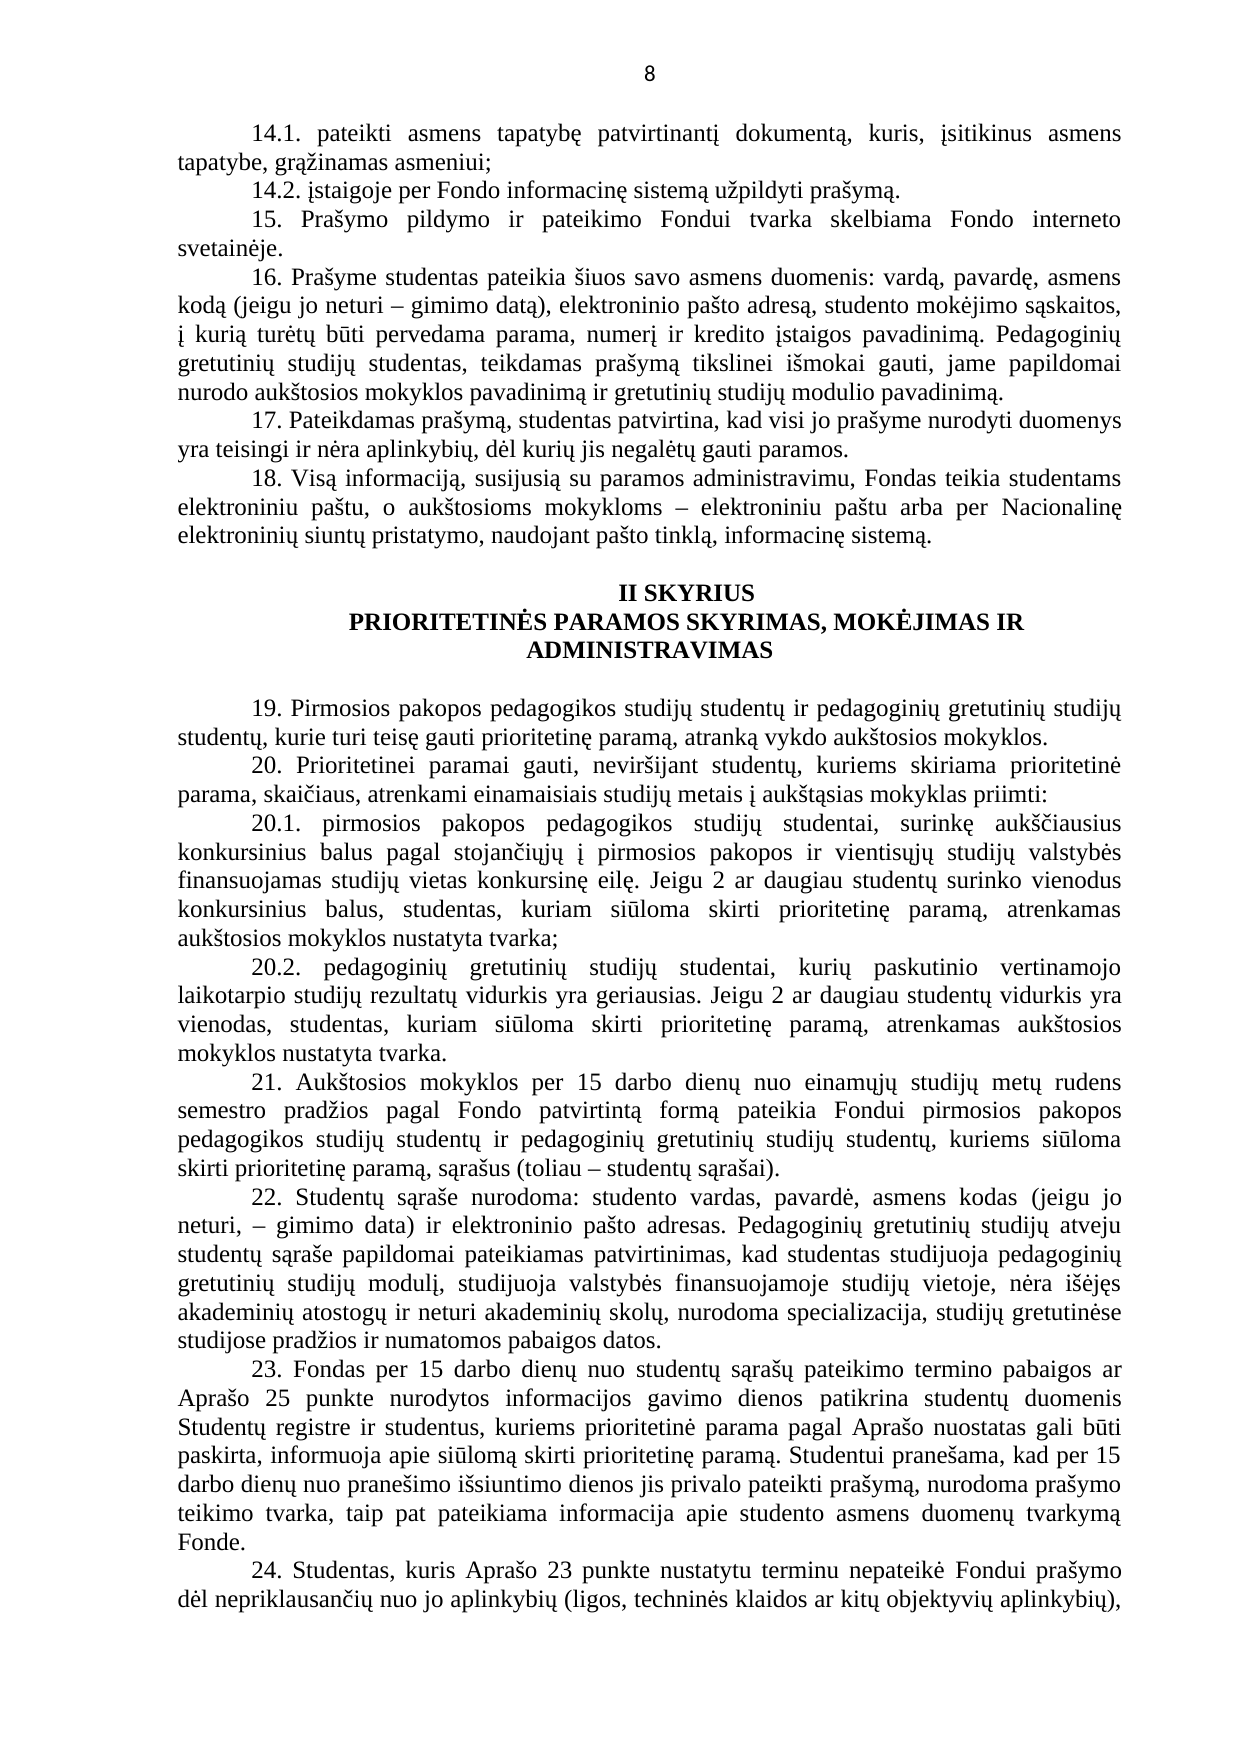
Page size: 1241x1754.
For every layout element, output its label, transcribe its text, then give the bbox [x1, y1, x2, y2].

text 19. Pirmosios pakopos pedagogikos studijų studentų ir pedagoginių gretutinių studijų studentų, kurie turi teisę gauti prioritetinę paramą, atranką vykdo aukštosios mokyklos. [177, 693, 1122, 751]
text 14.1. pateikti asmens tapatybę patvirtinantį dokumentą, kuris, įsitikinus asmens tapatybe, grąžinamas asmeniui; [177, 118, 1122, 176]
text 18. Visą informaciją, susijusią su paramos administravimu, Fondas teikia studentams elektroniniu paštu, o aukštosioms mokykloms – elektroniniu paštu arba per Nacionalinę elektroninių siuntų pristatymo, naudojant pašto tinklą, informacinę sistemą. [177, 463, 1122, 549]
text 20.1. pirmosios pakopos pedagogikos studijų studentai, surinkę aukščiausius konkursinius balus pagal stojančiųjų į pirmosios pakopos ir vientisųjų studijų valstybės finansuojamas studijų vietas konkursinę eilę. Jeigu 2 ar daugiau studentų surinko vienodus konkursinius balus, studentas, kuriam siūloma skirti prioritetinę paramą, atrenkamas aukštosios mokyklos nustatyta tvarka; [177, 808, 1122, 952]
text 17. Pateikdamas prašymą, studentas patvirtina, kad visi jo prašyme nurodyti duomenys yra teisingi ir nėra aplinkybių, dėl kurių jis negalėtų gauti paramos. [177, 406, 1122, 463]
text 23. Fondas per 15 darbo dienų nuo studentų sąrašų pateikimo termino pabaigos ar Aprašo 25 punkte nurodytos informacijos gavimo dienos patikrina studentų duomenis Studentų registre ir studentus, kuriems prioritetinė parama pagal Aprašo nuostatas gali būti paskirta, informuoja apie siūlomą skirti prioritetinę paramą. Studentui pranešama, kad per 15 darbo dienų nuo pranešimo išsiuntimo dienos jis privalo pateikti prašymą, nurodoma prašymo teikimo tvarka, taip pat pateikiama informacija apie studento asmens duomenų tvarkymą Fonde. [177, 1354, 1122, 1556]
text 15. Prašymo pildymo ir pateikimo Fondui tvarka skelbiama Fondo interneto svetainėje. [177, 204, 1122, 262]
text 14.2. įstaigoje per Fondo informacinę sistemą užpildyti prašymą. [177, 176, 1122, 204]
text 16. Prašyme studentas pateikia šiuos savo asmens duomenis: vardą, pavardę, asmens kodą (jeigu jo neturi – gimimo datą), elektroninio pašto adresą, studento mokėjimo sąskaitos, į kurią turėtų būti pervedama parama, numerį ir kredito įstaigos pavadinimą. Pedagoginių gretutinių studijų studentas, teikdamas prašymą tikslinei išmokai gauti, jame papildomai nurodo aukštosios mokyklos pavadinimą ir gretutinių studijų modulio pavadinimą. [177, 262, 1122, 406]
text PRIORITETINĖS PARAMOS SKYRIMAS, MOKĖJIMAS IR ADMINISTRAVIMAS [177, 607, 1122, 664]
text II SKYRIUS [177, 578, 1122, 607]
text 20.2. pedagoginių gretutinių studijų studentai, kurių paskutinio vertinamojo laikotarpio studijų rezultatų vidurkis yra geriausias. Jeigu 2 ar daugiau studentų vidurkis yra vienodas, studentas, kuriam siūloma skirti prioritetinę paramą, atrenkamas aukštosios mokyklos nustatyta tvarka. [177, 952, 1122, 1067]
text 24. Studentas, kuris Aprašo 23 punkte nustatytu terminu nepateikė Fondui prašymo dėl nepriklausančių nuo jo aplinkybių (ligos, techninės klaidos ar kitų objektyvių aplinkybių), [177, 1556, 1122, 1613]
text 20. Prioritetinei paramai gauti, neviršijant studentų, kuriems skiriama prioritetinė parama, skaičiaus, atrenkami einamaisiais studijų metais į aukštąsias mokyklas priimti: [177, 751, 1122, 808]
text 21. Aukštosios mokyklos per 15 darbo dienų nuo einamųjų studijų metų rudens semestro pradžios pagal Fondo patvirtintą formą pateikia Fondui pirmosios pakopos pedagogikos studijų studentų ir pedagoginių gretutinių studijų studentų, kuriems siūloma skirti prioritetinę paramą, sąrašus (toliau – studentų sąrašai). [177, 1067, 1122, 1182]
text 22. Studentų sąraše nurodoma: studento vardas, pavardė, asmens kodas (jeigu jo neturi, – gimimo data) ir elektroninio pašto adresas. Pedagoginių gretutinių studijų atveju studentų sąraše papildomai pateikiamas patvirtinimas, kad studentas studijuoja pedagoginių gretutinių studijų modulį, studijuoja valstybės finansuojamoje studijų vietoje, nėra išėjęs akademinių atostogų ir neturi akademinių skolų, nurodoma specializacija, studijų gretutinėse studijose pradžios ir numatomos pabaigos datos. [177, 1182, 1122, 1354]
